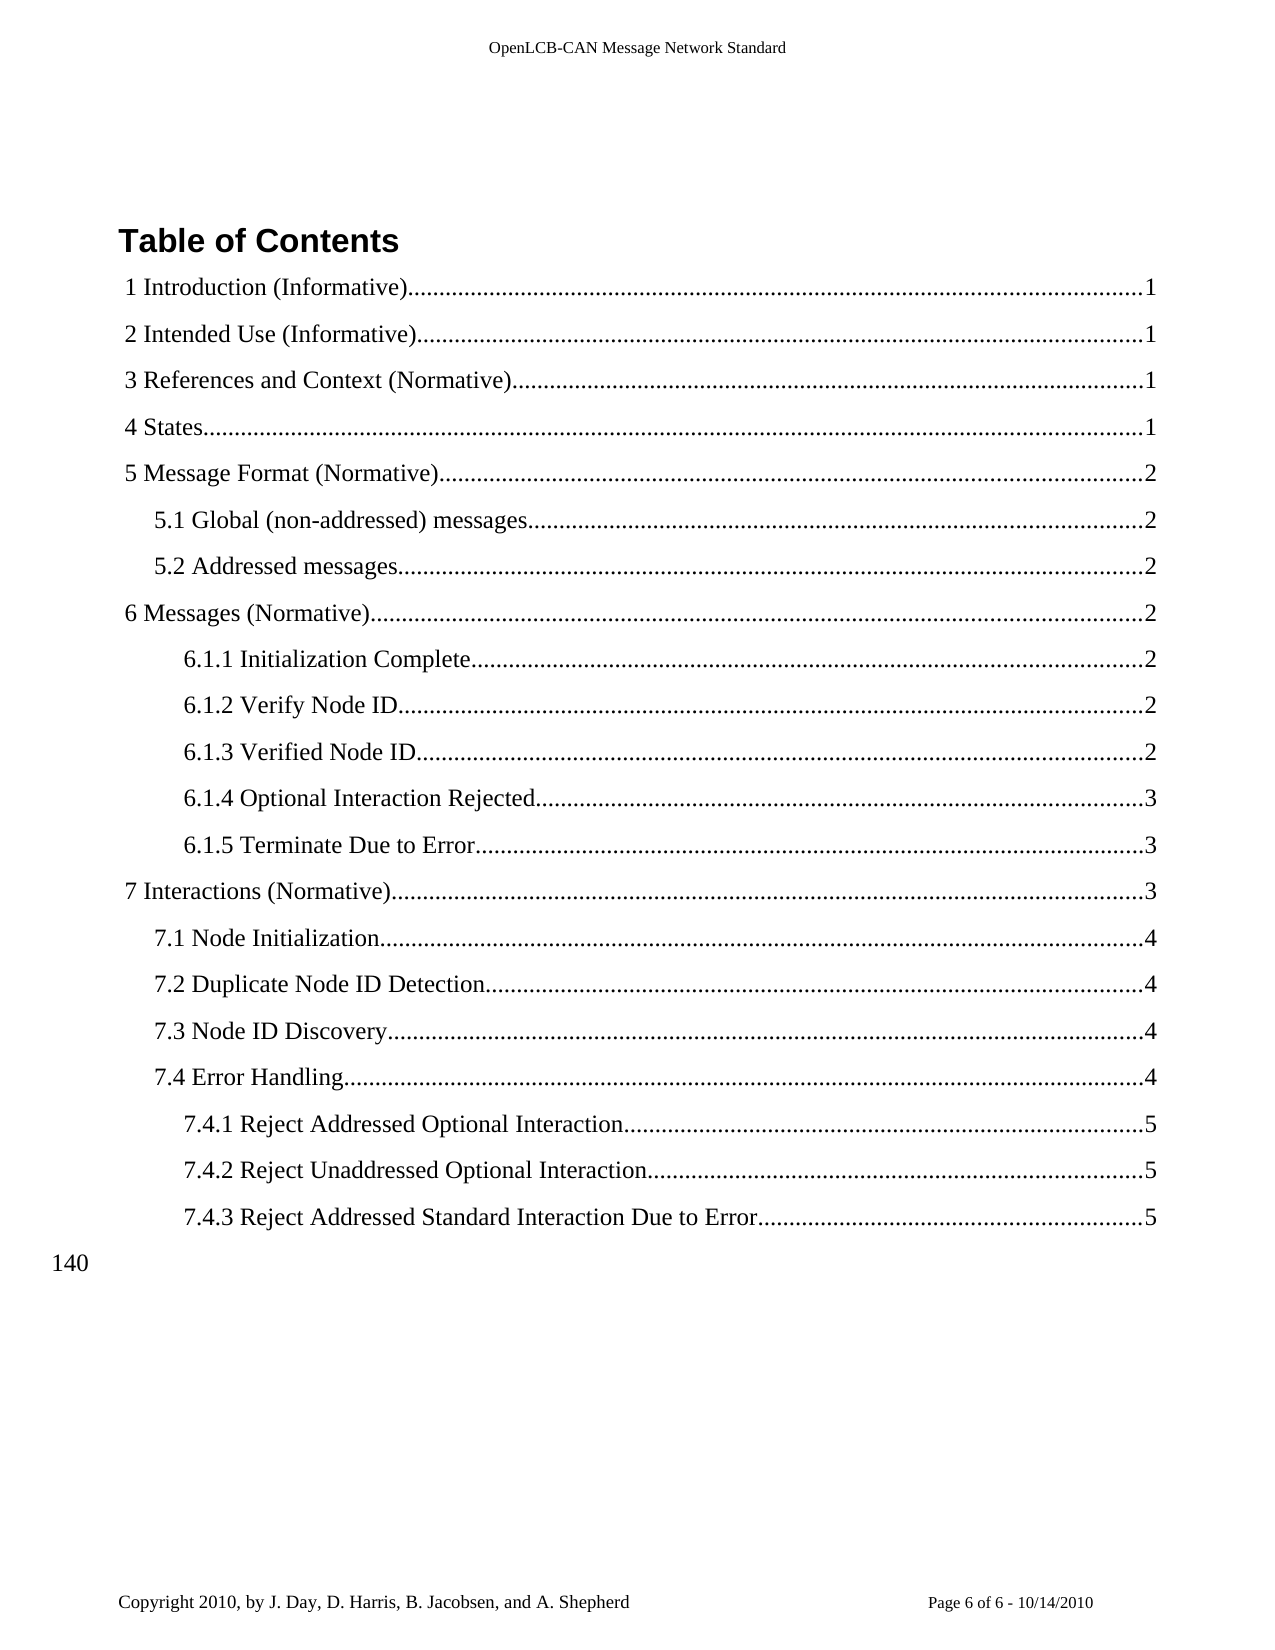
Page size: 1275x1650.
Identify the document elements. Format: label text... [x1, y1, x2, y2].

text 7.1 Node Initialization 4 [148, 923, 1157, 952]
text 4 States 1 [118, 412, 1157, 441]
text 5.2 Addressed messages 2 [148, 551, 1157, 580]
text 6 Messages (Normative) 2 [118, 598, 1157, 626]
text 7.3 Node ID Discovery 4 [148, 1016, 1157, 1044]
text 2 Intended Use (Informative) 1 [118, 319, 1157, 348]
text 6.1.2 Verify Node ID 2 [177, 691, 1157, 719]
text 7.4.3 Reject Addressed Standard Interaction Due to Error 5 [177, 1202, 1157, 1230]
text 3 References and Context (Normative) 1 [118, 365, 1157, 394]
text 6.1.4 Optional Interaction Rejected 3 [177, 783, 1157, 812]
text 6.1.5 Terminate Due to Error 3 [177, 830, 1157, 859]
subtitle Table of Contents [118, 221, 1157, 260]
text 7 Interactions (Normative) 3 [118, 876, 1157, 905]
text 5 Message Format (Normative) 2 [118, 458, 1157, 487]
text 7.4.2 Reject Unaddressed Optional Interaction 5 [177, 1155, 1157, 1184]
text 6.1.1 Initialization Complete 2 [177, 644, 1157, 673]
text 1 Introduction (Informative) 1 [118, 272, 1157, 301]
text 6.1.3 Verified Node ID 2 [177, 737, 1157, 766]
text 5.1 Global (non-addressed) messages 2 [148, 505, 1157, 533]
text 7.2 Duplicate Node ID Detection 4 [148, 969, 1157, 998]
text 7.4.1 Reject Addressed Optional Interaction 5 [177, 1109, 1157, 1137]
text 7.4 Error Handling 4 [148, 1062, 1157, 1091]
